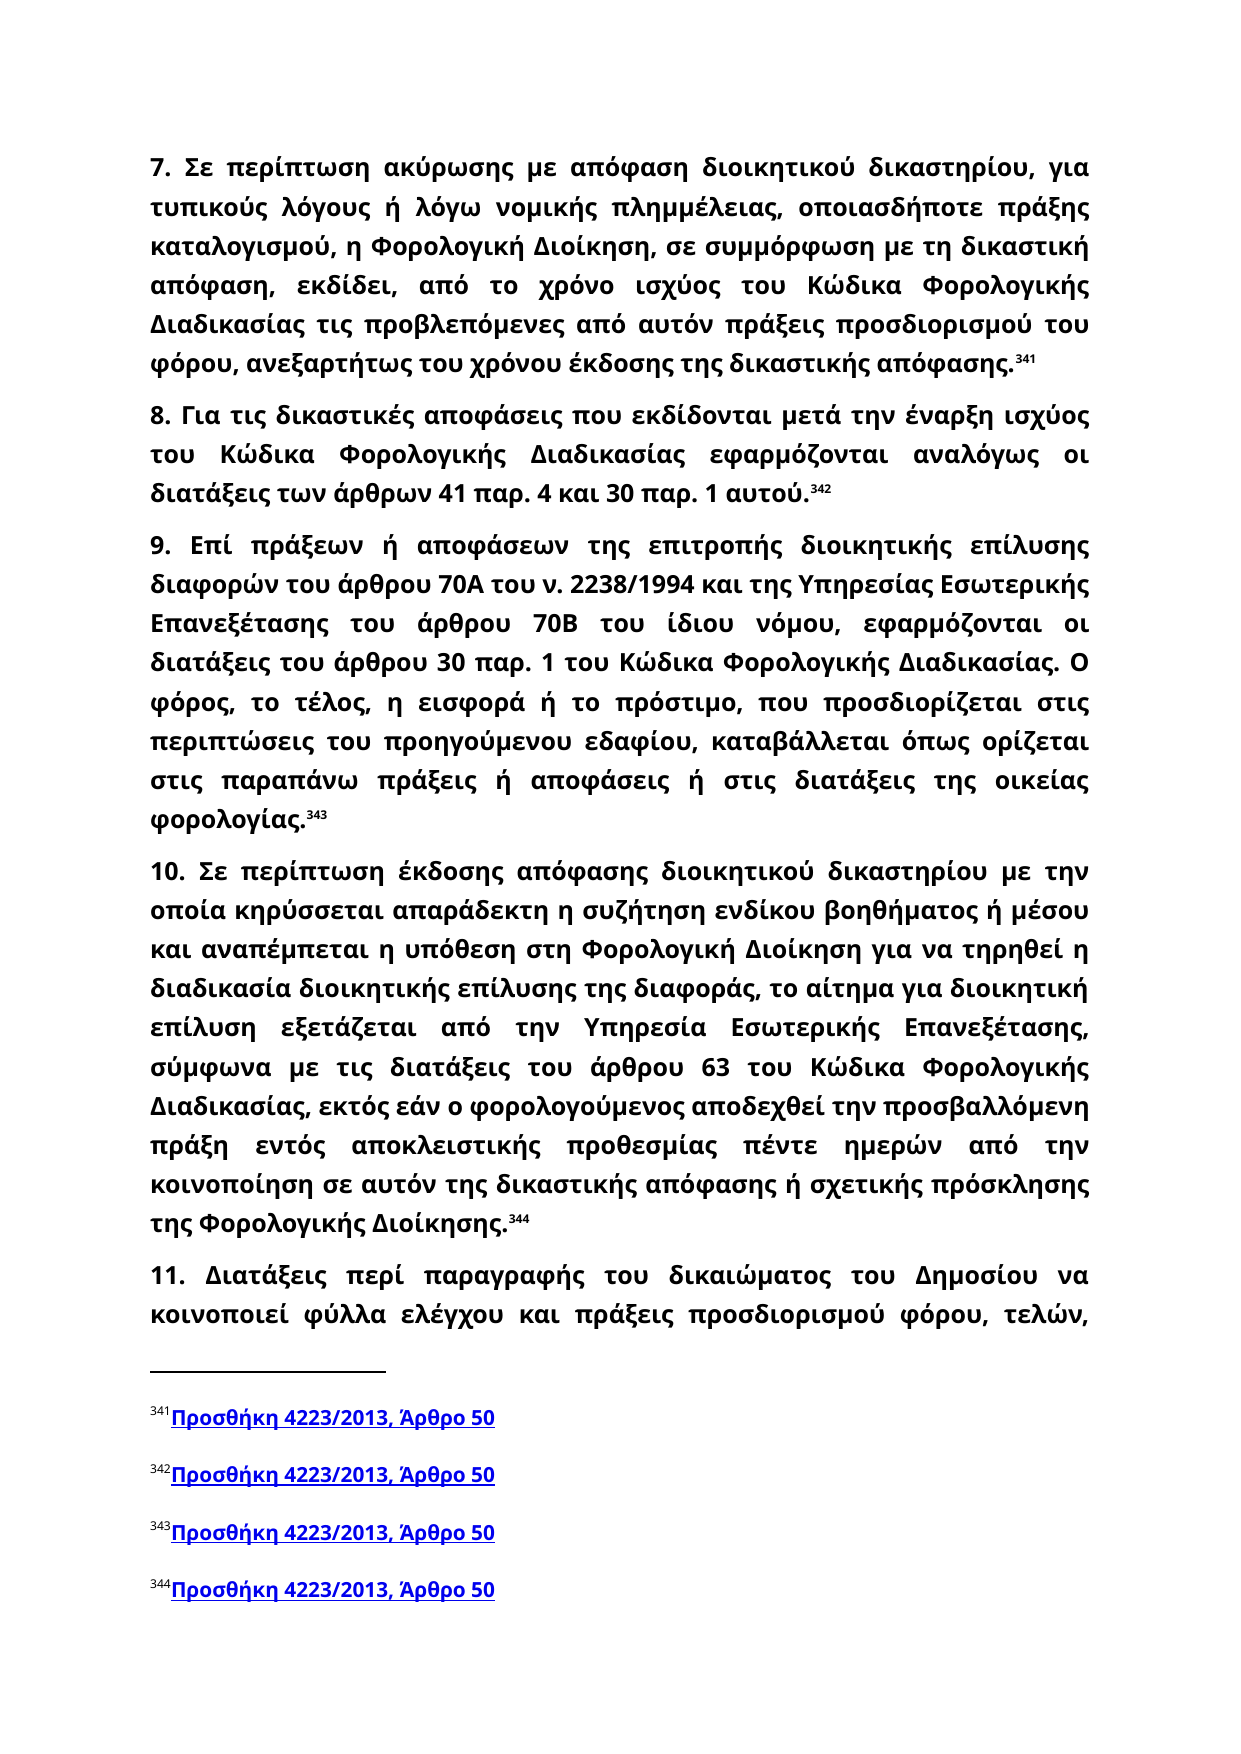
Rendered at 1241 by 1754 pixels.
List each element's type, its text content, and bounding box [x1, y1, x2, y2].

text 7. Σε περίπτωση ακύρωσης με απόφαση διοικητικού δικαστηρίου, για τυπικούς λόγους ή λόγω νομικής πλημμέλειας, οποιασδήποτε πράξης καταλογισμού, η Φορολογική Διοίκηση, σε συμμόρφωση με τη δικαστική απόφαση, εκδίδει, από το χρόνο ισχύος του Κώδικα Φορολογικής Διαδικασίας τις προβλεπόμενες από αυτόν πράξεις προσδιορισμού του φόρου, ανεξαρτήτως του χρόνου έκδοσης της δικαστικής απόφασης. [150, 150, 1090, 380]
text 9. Επί πράξεων ή αποφάσεων της επιτροπής διοικητικής επίλυσης διαφορών του άρθρου 70Α του ν. 2238/1994 και της Υπηρεσίας Εσωτερικής Επανεξέτασης του άρθρου 70Β του ίδιου νόμου, εφαρμόζονται οι διατάξεις του άρθρου 30 παρ. 1 του Κώδικα Φορολογικής Διαδικασίας. Ο φόρος, το τέλος, η εισφορά ή το πρόστιμο, που προσδιορίζεται στις περιπτώσεις του προηγούμενου εδαφίου, καταβάλλεται όπως ορίζεται στις παραπάνω πράξεις ή αποφάσεις ή στις διατάξεις της οικείας φορολογίας. [150, 527, 1090, 836]
text 10. Σε περίπτωση έκδοσης απόφασης διοικητικού δικαστηρίου με την οποία κηρύσσεται απαράδεκτη η συζήτηση ενδίκου βοηθήματος ή μέσου και αναπέμπεται η υπόθεση στη Φορολογική Διοίκηση για να τηρηθεί η διαδικασία διοικητικής επίλυσης της διαφοράς, το αίτημα για διοικητική επίλυση εξετάζεται από την Υπηρεσία Εσωτερικής Επανεξέτασης, σύμφωνα με τις διατάξεις του άρθρου 63 του Κώδικα Φορολογικής Διαδικασίας, εκτός εάν ο φορολογούμενος αποδεχθεί την προσβαλλόμενη πράξη εντός αποκλειστικής προθεσμίας πέντε ημερών από την κοινοποίηση σε αυτόν της δικαστικής απόφασης ή σχετικής πρόσκλησης της Φορολογικής Διοίκησης. [150, 853, 1090, 1240]
text Προσθήκη 4223/2013, Άρθρο 50 [150, 1518, 1090, 1546]
text Προσθήκη 4223/2013, Άρθρο 50 [150, 1403, 1090, 1431]
text Προσθήκη 4223/2013, Άρθρο 50 [150, 1460, 1090, 1489]
text 8. Για τις δικαστικές αποφάσεις που εκδίδονται μετά την έναρξη ισχύος του Κώδικα Φορολογικής Διαδικασίας εφαρμόζονται αναλόγως οι διατάξεις των άρθρων 41 παρ. 4 και 30 παρ. 1 αυτού. [150, 397, 1090, 510]
text Προσθήκη 4223/2013, Άρθρο 50 [150, 1576, 1090, 1604]
text 11. Διατάξεις περί παραγραφής του δικαιώματος του Δημοσίου να κοινοποιεί φύλλα ελέγχου και πράξεις προσδιορισμού φόρου, τελών, [150, 1257, 1090, 1331]
